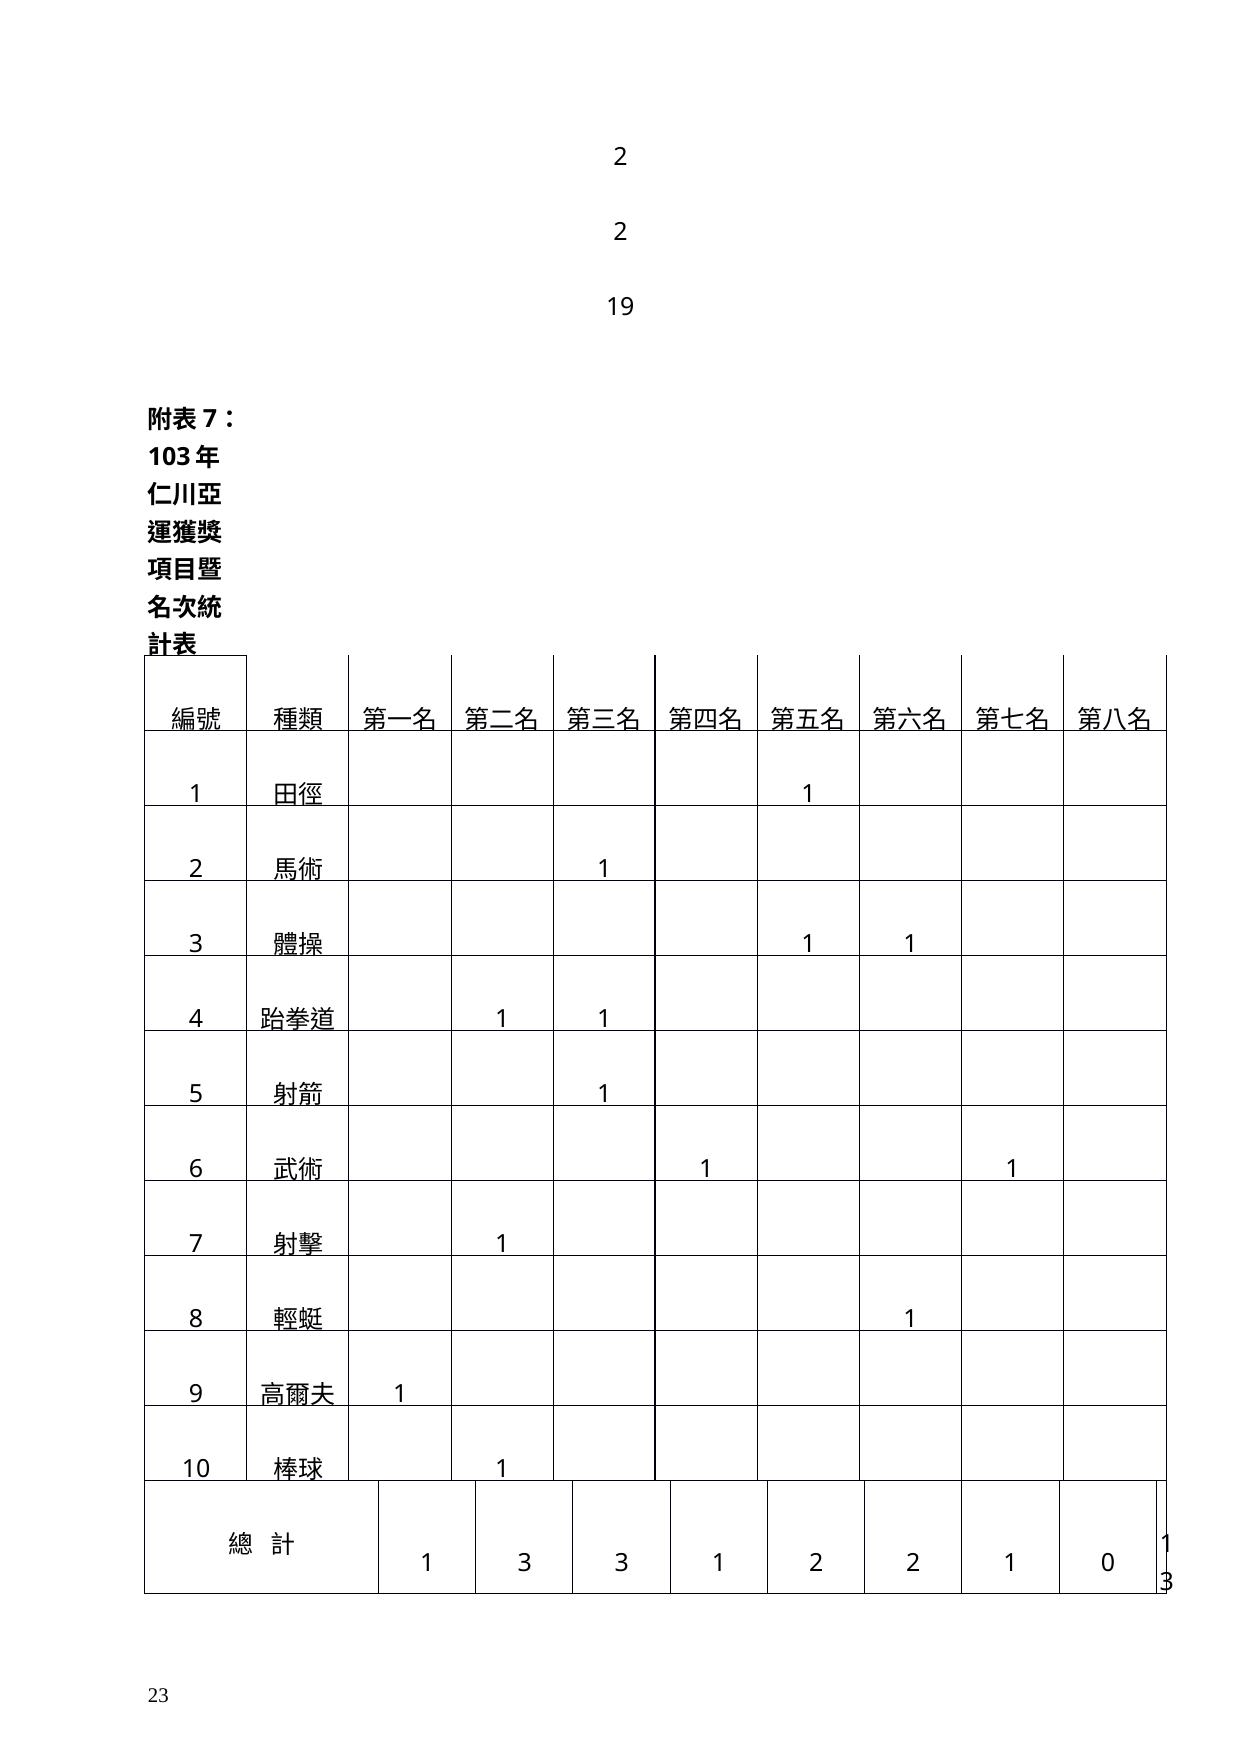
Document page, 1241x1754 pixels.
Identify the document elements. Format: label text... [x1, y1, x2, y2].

table_cell [1064, 1406, 1166, 1480]
table_cell [962, 956, 1063, 1030]
table_cell [860, 1031, 961, 1105]
table_cell [656, 1031, 757, 1105]
text 2 [148, 205, 1092, 243]
table_cell 高爾夫 [247, 1331, 348, 1405]
table_cell [554, 731, 654, 805]
table_cell 第二名 [452, 655, 553, 730]
table_cell 棒球 [247, 1406, 348, 1480]
table_cell 田徑 [247, 731, 348, 805]
table_cell [1064, 1106, 1166, 1180]
table_cell 2 [768, 1481, 864, 1593]
table_cell 第八名 [1064, 655, 1166, 730]
table_cell [860, 1406, 961, 1480]
table_cell [554, 1331, 654, 1405]
table_cell 3 [476, 1481, 572, 1593]
table_cell [656, 1406, 757, 1480]
table_cell [962, 1181, 1063, 1255]
table_cell 1 [860, 881, 961, 955]
table_cell 第七名 [962, 655, 1063, 730]
table_cell [656, 881, 757, 955]
table_cell [1064, 806, 1166, 880]
table_cell [452, 1106, 553, 1180]
table_cell [656, 731, 757, 805]
table_cell 編號 [145, 656, 246, 730]
table_cell [962, 1256, 1063, 1330]
table_cell [452, 1256, 553, 1330]
table_cell 3 [145, 881, 246, 955]
table_cell [554, 1106, 654, 1180]
table_cell 6 [145, 1106, 246, 1180]
table_cell [656, 1331, 757, 1405]
table_cell 1 [962, 1106, 1063, 1180]
table_cell [1064, 1331, 1166, 1405]
table_cell [349, 1406, 451, 1480]
table_cell 1 [452, 1406, 553, 1480]
table_cell 輕蜓 [247, 1256, 348, 1330]
table_cell 第六名 [860, 655, 961, 730]
table_cell [758, 1106, 859, 1180]
table_cell 5 [145, 1031, 246, 1105]
table_cell [860, 731, 961, 805]
table_cell [962, 806, 1063, 880]
table_cell [554, 1181, 654, 1255]
table_cell 1 [554, 806, 654, 880]
table_cell [860, 956, 961, 1030]
table_cell [349, 881, 451, 955]
table_cell [452, 1331, 553, 1405]
table_cell 0 [1060, 1481, 1156, 1593]
table_cell 1 [758, 731, 859, 805]
table_cell [860, 1331, 961, 1405]
text 2 [148, 130, 1092, 168]
table_cell [962, 881, 1063, 955]
table_cell 跆拳道 [247, 956, 348, 1030]
table_cell 體操 [247, 881, 348, 955]
table_cell [758, 806, 859, 880]
table_cell 3 [573, 1481, 670, 1593]
table_cell [656, 1181, 757, 1255]
table_cell 總 計 [145, 1481, 378, 1593]
table_cell [1064, 1181, 1166, 1255]
table_cell 第四名 [656, 655, 757, 730]
table_cell 7 [145, 1181, 246, 1255]
table_cell 1 [554, 1031, 654, 1105]
table_cell [349, 806, 451, 880]
table_cell [1064, 731, 1166, 805]
table_cell [349, 731, 451, 805]
table_cell [349, 1031, 451, 1105]
table_cell 8 [145, 1256, 246, 1330]
table_cell 13 [1157, 1481, 1166, 1593]
table_cell [554, 1256, 654, 1330]
table_cell [349, 956, 451, 1030]
table_cell [758, 1331, 859, 1405]
table_cell 第三名 [554, 655, 654, 730]
table_cell [452, 806, 553, 880]
table_cell 射箭 [247, 1031, 348, 1105]
table_cell [962, 1331, 1063, 1405]
table_cell 1 [452, 956, 553, 1030]
table_cell [656, 956, 757, 1030]
table_cell [962, 1031, 1063, 1105]
table_cell 1 [379, 1481, 475, 1593]
table_cell [452, 731, 553, 805]
table_cell [349, 1106, 451, 1180]
table_cell 馬術 [247, 806, 348, 880]
table_cell [554, 881, 654, 955]
table_cell [452, 1031, 553, 1105]
table_cell 2 [865, 1481, 961, 1593]
table_cell [1064, 881, 1166, 955]
table_cell [1064, 1031, 1166, 1105]
table_cell 10 [145, 1406, 246, 1480]
table_cell [656, 806, 757, 880]
table_cell 第一名 [349, 655, 451, 730]
table_cell [452, 881, 553, 955]
text 19 [148, 280, 1092, 318]
table_cell 射擊 [247, 1181, 348, 1255]
table_cell 1 [860, 1256, 961, 1330]
table_cell [656, 1256, 757, 1330]
table_cell [758, 1256, 859, 1330]
table_cell 1 [554, 956, 654, 1030]
table_cell 1 [349, 1331, 451, 1405]
table_header 附表7：103年仁川亞運獲獎項目暨名次統計表 [145, 393, 247, 655]
table_cell [1064, 956, 1166, 1030]
table_cell 2 [145, 806, 246, 880]
table_cell [758, 1406, 859, 1480]
table_cell [349, 1256, 451, 1330]
table_cell 4 [145, 956, 246, 1030]
table_cell 武術 [247, 1106, 348, 1180]
table_cell 1 [758, 881, 859, 955]
table_cell [860, 806, 961, 880]
table_cell 1 [452, 1181, 553, 1255]
table_cell 1 [671, 1481, 767, 1593]
table_cell 種類 [247, 655, 348, 730]
table_cell 1 [145, 731, 246, 805]
table_cell [860, 1181, 961, 1255]
table_cell [962, 731, 1063, 805]
table_cell [758, 1181, 859, 1255]
table_cell [962, 1406, 1063, 1480]
table_cell [349, 1181, 451, 1255]
table_cell [1064, 1256, 1166, 1330]
table_cell [554, 1406, 654, 1480]
table_cell [860, 1106, 961, 1180]
table_cell 第五名 [758, 655, 859, 730]
table_cell 9 [145, 1331, 246, 1405]
table_cell [758, 956, 859, 1030]
table_cell 1 [962, 1481, 1059, 1593]
table_cell [758, 1031, 859, 1105]
table_cell 1 [656, 1106, 757, 1180]
